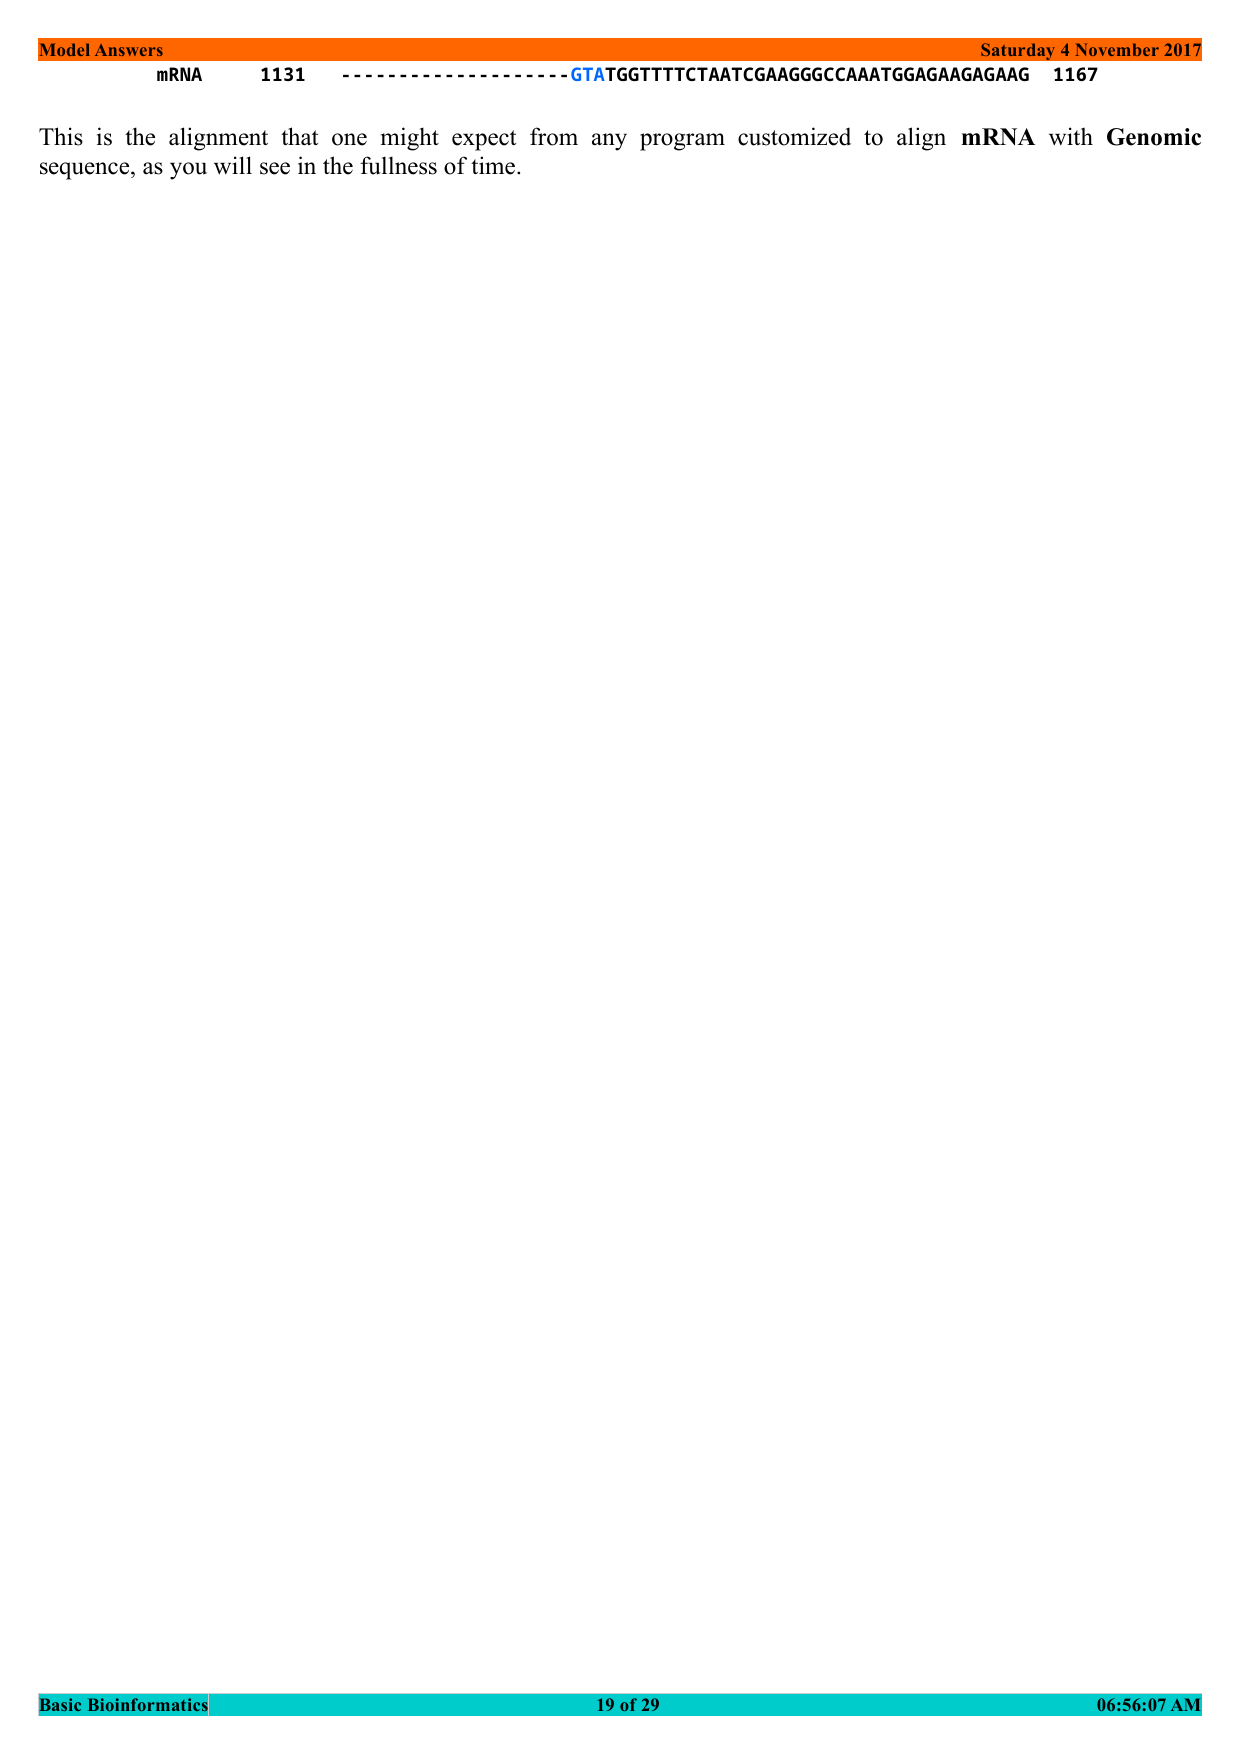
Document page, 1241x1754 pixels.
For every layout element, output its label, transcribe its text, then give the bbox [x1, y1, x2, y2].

text mRNA 1131 --------------------GTATGGTTTTCTAATCGAAGGGCCAAATGGAGAAGAGAAG 1167 [157, 61, 1202, 87]
text This is the alignment that one might expect from any program customized to align mRNA with Genomic sequence, as you will see in the fullness of time. [38, 122, 1202, 180]
